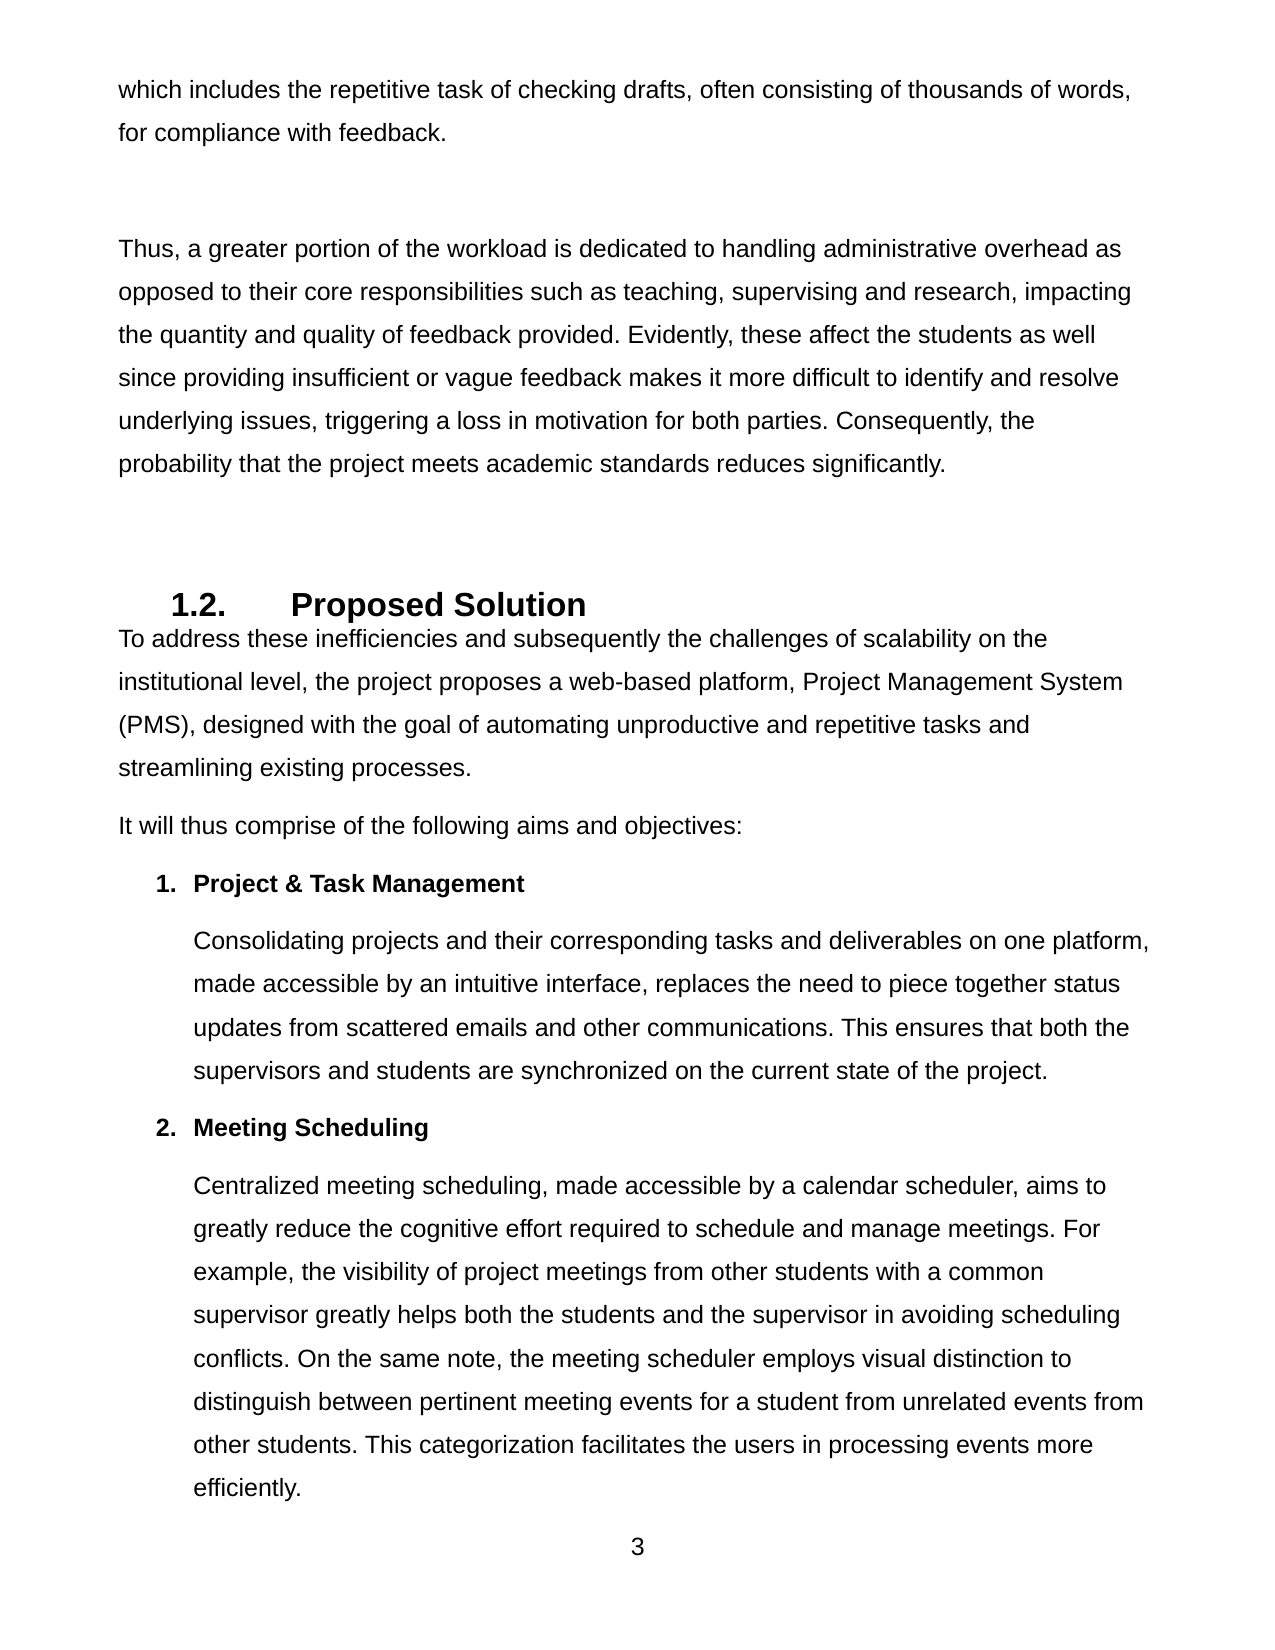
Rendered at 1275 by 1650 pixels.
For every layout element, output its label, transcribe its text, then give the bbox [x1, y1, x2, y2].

text Thus, a greater portion of the workload is dedicated to handling administrative overhead as opposed to their core responsibilities such as teaching, supervising and research, impacting the quantity and quality of feedback provided. Evidently, these affect the students as well since providing insufficient or vague feedback makes it more difficult to identify and resolve underlying issues, triggering a loss in motivation for both parties. Consequently, the probability that the project meets academic standards reduces significantly. [118, 233, 1157, 478]
list Meeting Scheduling [156, 1113, 1157, 1142]
text which includes the repetitive task of checking drafts, often consisting of thousands of words, for compliance with feedback. [118, 75, 1157, 147]
text To address these inefficiencies and subsequently the challenges of scalability on the institutional level, the project proposes a web-based platform, Project Management System (PMS), designed with the goal of automating unproductive and repetitive tasks and streamlining existing processes. [118, 624, 1157, 782]
text Centralized meeting scheduling, made accessible by a calendar scheduler, aims to greatly reduce the cognitive effort required to schedule and manage meetings. For example, the visibility of project meetings from other students with a common supervisor greatly helps both the students and the supervisor in avoiding scheduling conflicts. On the same note, the meeting scheduler employs visual distinction to distinguish between pertinent meeting events for a student from unrelated events from other students. This categorization facilitates the users in processing events more efficiently. [193, 1171, 1157, 1502]
text Consolidating projects and their corresponding tasks and deliverables on one platform, made accessible by an intuitive interface, replaces the need to piece together status updates from scattered emails and other communications. This ensures that both the supervisors and students are synchronized on the current state of the project. [193, 926, 1157, 1084]
subtitle Proposed Solution [171, 585, 1157, 624]
text It will thus comprise of the following aims and objectives: [118, 811, 1157, 840]
list Project & Task Management [156, 869, 1157, 897]
